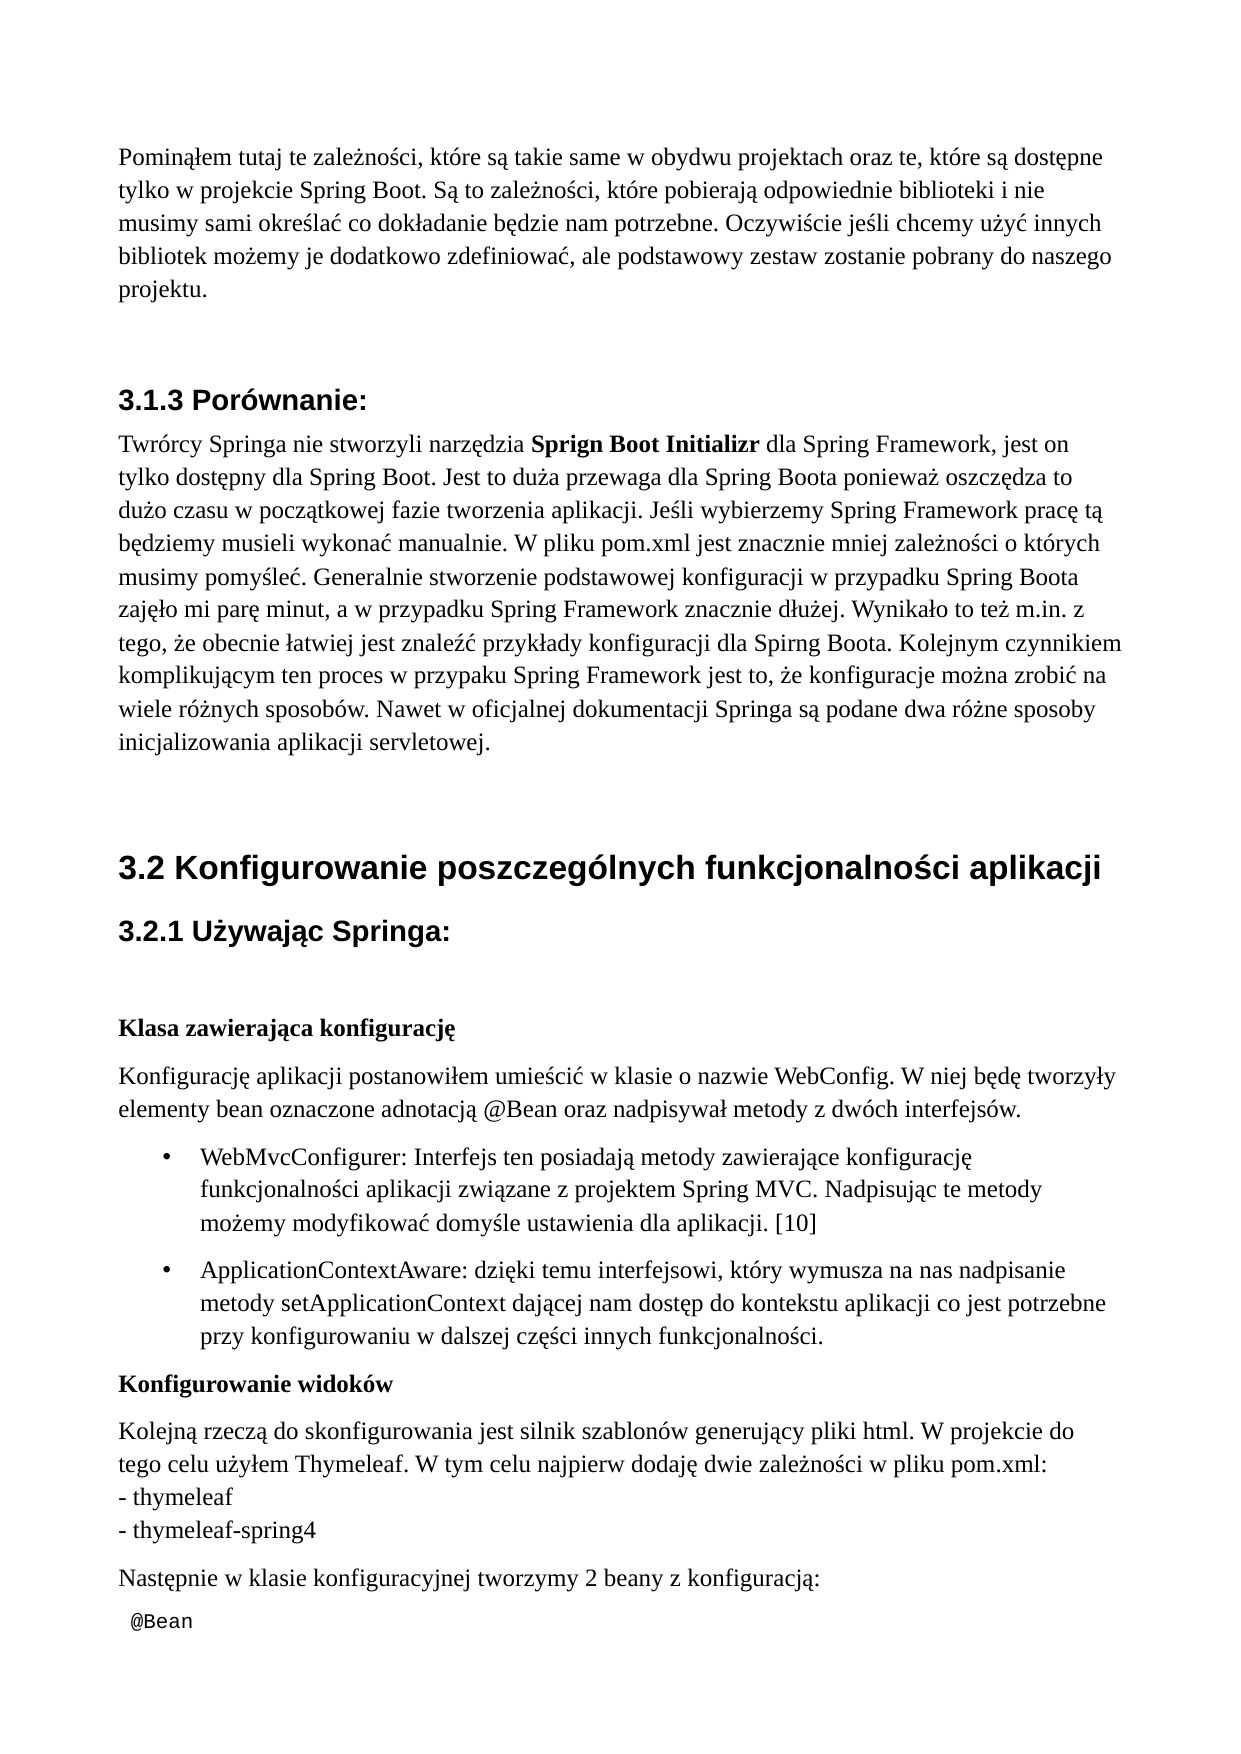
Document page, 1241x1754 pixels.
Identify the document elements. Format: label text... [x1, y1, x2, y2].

text Konfigurowanie widoków [118, 1369, 1122, 1398]
text Kolejną rzeczą do skonfigurowania jest silnik szablonów generujący pliki html. W projekcie do tego celu użyłem Thymeleaf. W tym celu najpierw dodaję dwie zależności w pliku pom.xml: - thymeleaf - thymeleaf-spring4 [118, 1416, 1122, 1544]
list WebMvcConfigurer: Interfejs ten posiadają metody zawierające konfigurację funkcjonalności aplikacji związane z projektem Spring MVC. Nadpisując te metody możemy modyfikować domyśle ustawienia dla aplikacji. [10] [162, 1142, 1122, 1236]
text Następnie w klasie konfiguracyjnej tworzymy 2 beany z konfiguracją: [118, 1563, 1122, 1592]
list ApplicationContextAware: dzięki temu interfejsowi, który wymusza na nas nadpisanie metody setApplicationContext dającej nam dostęp do kontekstu aplikacji co jest potrzebne przy konfigurowaniu w dalszej części innych funkcjonalności. [162, 1255, 1122, 1350]
text Twrórcy Springa nie stworzyli narzędzia Sprign Boot Initializr dla Spring Framework, jest on tylko dostępny dla Spring Boot. Jest to duża przewaga dla Spring Boota ponieważ oszczędza to dużo czasu w początkowej fazie tworzenia aplikacji. Jeśli wybierzemy Spring Framework pracę tą będziemy musieli wykonać manualnie. W pliku pom.xml jest znacznie mniej zależności o których musimy pomyśleć. Generalnie stworzenie podstawowej konfiguracji w przypadku Spring Boota zajęło mi parę minut, a w przypadku Spring Framework znacznie dłużej. Wynikało to też m.in. z tego, że obecnie łatwiej jest znaleźć przykłady konfiguracji dla Spirng Boota. Kolejnym czynnikiem komplikującym ten proces w przypaku Spring Framework jest to, że konfiguracje można zrobić na wiele różnych sposobów. Nawet w oficjalnej dokumentacji Springa są podane dwa różne sposoby inicjalizowania aplikacji servletowej. [118, 429, 1122, 755]
subtitle 3.2 Konfigurowanie poszczególnych funkcjonalności aplikacji [118, 848, 1122, 887]
subtitle 3.1.3 Porównanie: [118, 383, 1122, 417]
text @Bean [118, 1611, 1122, 1634]
text Klasa zawierająca konfigurację [118, 1013, 1122, 1042]
text Konfigurację aplikacji postanowiłem umieścić w klasie o nazwie WebConfig. W niej będę tworzyły elementy bean oznaczone adnotacją @Bean oraz nadpisywał metody z dwóch interfejsów. [118, 1061, 1122, 1123]
text Pominąłem tutaj te zależności, które są takie same w obydwu projektach oraz te, które są dostępne tylko w projekcie Spring Boot. Są to zależności, które pobierają odpowiednie biblioteki i nie musimy sami określać co dokładanie będzie nam potrzebne. Oczywiście jeśli chcemy użyć innych bibliotek możemy je dodatkowo zdefiniować, ale podstawowy zestaw zostanie pobrany do naszego projektu. [118, 142, 1122, 303]
subtitle 3.2.1 Używając Springa: [118, 914, 1122, 947]
